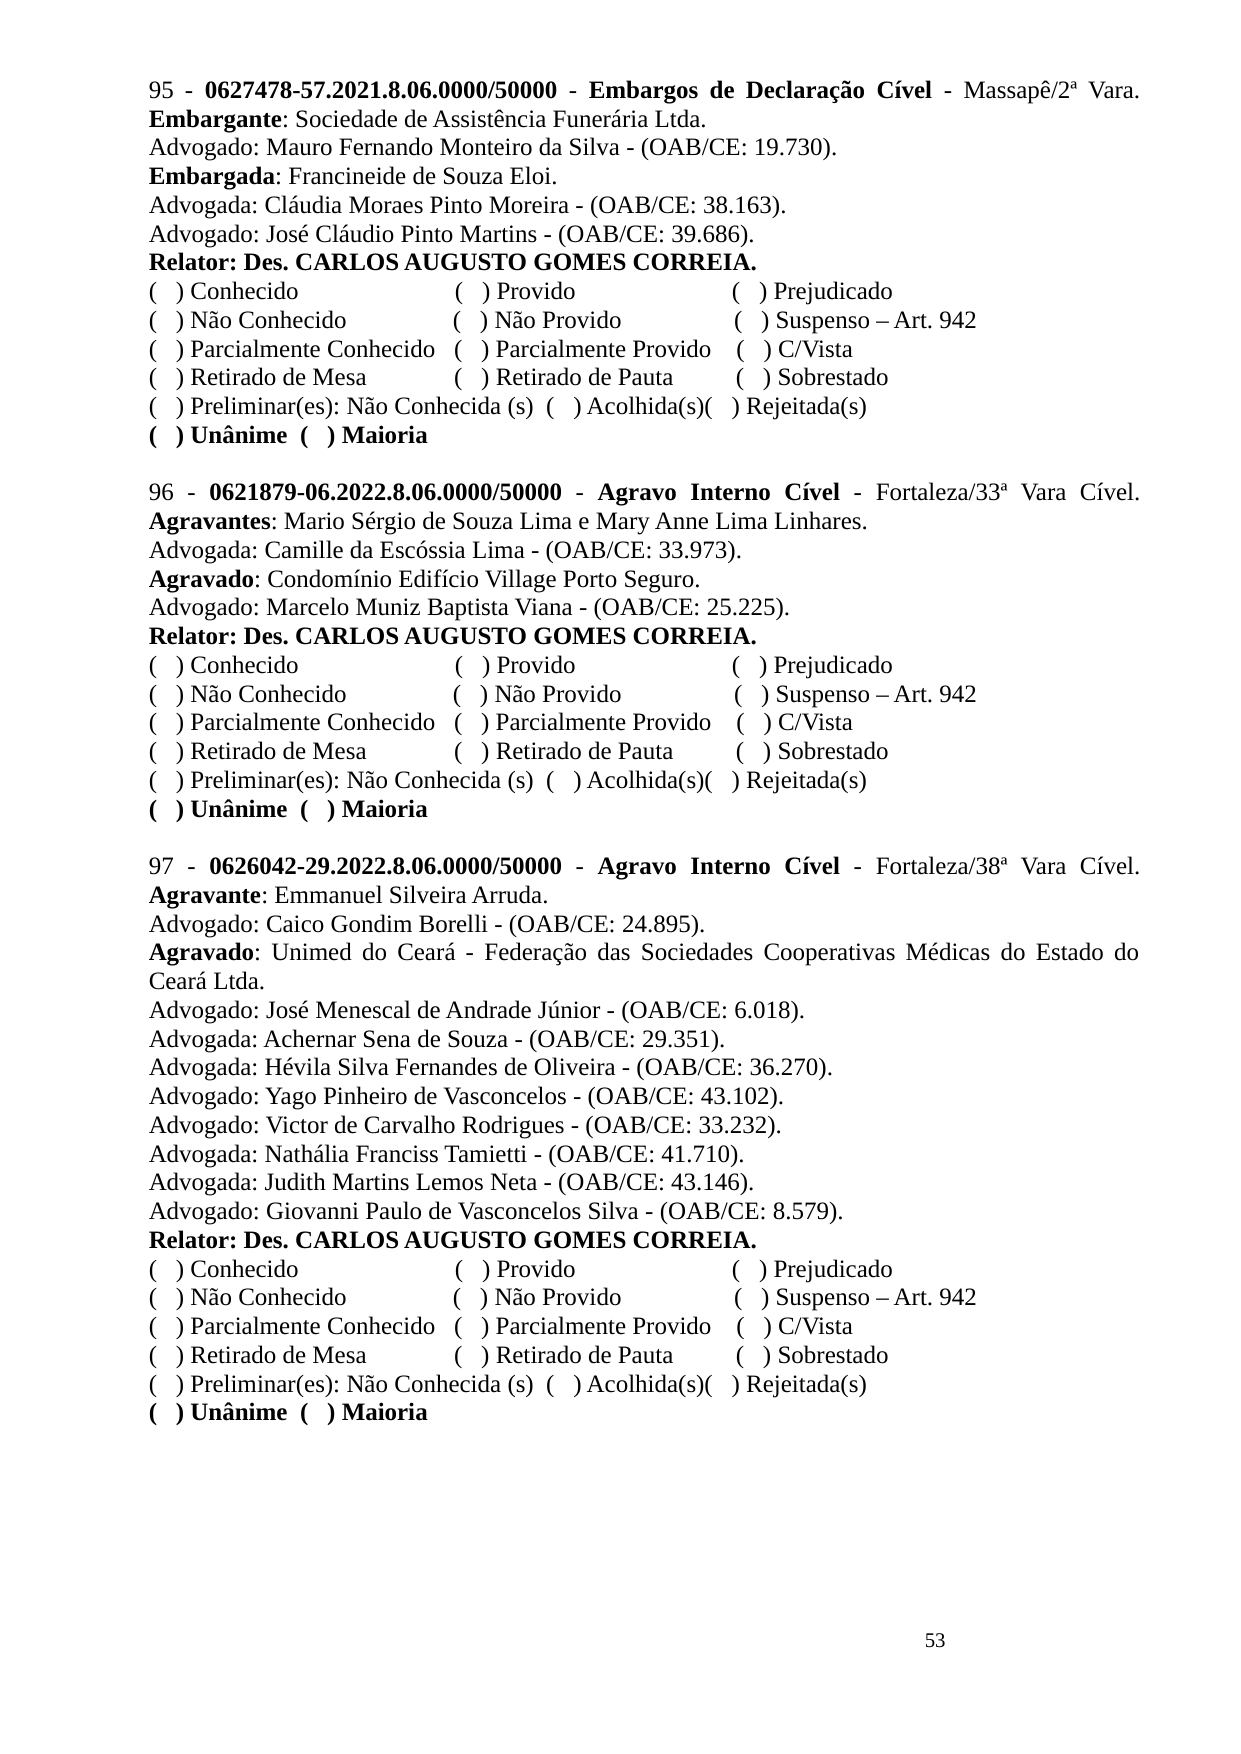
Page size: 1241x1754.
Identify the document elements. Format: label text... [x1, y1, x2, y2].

text Relator: Des. CARLOS AUGUSTO GOMES CORREIA. [148, 621, 1141, 650]
text ( ) Unânime ( ) Maioria [148, 1397, 1158, 1426]
text ( ) Retirado de Mesa ( ) Retirado de Pauta ( ) Sobrestado [148, 362, 1158, 391]
text Advogado: José Cláudio Pinto Martins - (OAB/CE: 39.686). [148, 219, 1141, 247]
text Advogado: Marcelo Muniz Baptista Viana - (OAB/CE: 25.225). [148, 592, 1141, 621]
text ( ) Preliminar(es): Não Conhecida (s) ( ) Acolhida(s)( ) Rejeitada(s) [148, 391, 1158, 420]
text Advogada: Cláudia Moraes Pinto Moreira - (OAB/CE: 38.163). [148, 190, 1141, 219]
text Advogado: Caico Gondim Borelli - (OAB/CE: 24.895). [148, 909, 1141, 937]
text ( ) Preliminar(es): Não Conhecida (s) ( ) Acolhida(s)( ) Rejeitada(s) [148, 765, 1158, 794]
text Embargada: Francineide de Souza Eloi. [148, 161, 1141, 190]
text Advogada: Achernar Sena de Souza - (OAB/CE: 29.351). [148, 1024, 1141, 1052]
text ( ) Não Conhecido ( ) Não Provido ( ) Suspenso – Art. 942 [148, 679, 1158, 707]
text ( ) Não Conhecido ( ) Não Provido ( ) Suspenso – Art. 942 [148, 1282, 1158, 1311]
text Advogada: Judith Martins Lemos Neta - (OAB/CE: 43.146). [148, 1167, 1141, 1196]
text ( ) Parcialmente Conhecido ( ) Parcialmente Provido ( ) C/Vista [148, 334, 1158, 362]
text Advogado: Mauro Fernando Monteiro da Silva - (OAB/CE: 19.730). [148, 132, 1141, 161]
text Relator: Des. CARLOS AUGUSTO GOMES CORREIA. [148, 1225, 1141, 1254]
text ( ) Retirado de Mesa ( ) Retirado de Pauta ( ) Sobrestado [148, 736, 1158, 765]
text ( ) Preliminar(es): Não Conhecida (s) ( ) Acolhida(s)( ) Rejeitada(s) [148, 1369, 1158, 1397]
text Advogado: José Menescal de Andrade Júnior - (OAB/CE: 6.018). [148, 995, 1141, 1024]
text Advogado: Victor de Carvalho Rodrigues - (OAB/CE: 33.232). [148, 1110, 1141, 1139]
text Advogada: Camille da Escóssia Lima - (OAB/CE: 33.973). [148, 535, 1141, 564]
text Advogada: Hévila Silva Fernandes de Oliveira - (OAB/CE: 36.270). [148, 1052, 1141, 1081]
text ( ) Parcialmente Conhecido ( ) Parcialmente Provido ( ) C/Vista [148, 707, 1158, 736]
text Advogado: Yago Pinheiro de Vasconcelos - (OAB/CE: 43.102). [148, 1081, 1141, 1110]
text 95 - 0627478-57.2021.8.06.0000/50000 - Embargos de Declaração Cível - Massapê/2ª Vara. Embargante: Sociedade de Assistência Funerária Ltda. [148, 75, 1141, 132]
text ( ) Conhecido ( ) Provido ( ) Prejudicado [148, 650, 1141, 679]
text Relator: Des. CARLOS AUGUSTO GOMES CORREIA. [148, 247, 1141, 276]
text ( ) Conhecido ( ) Provido ( ) Prejudicado [148, 1254, 1141, 1282]
text 97 - 0626042-29.2022.8.06.0000/50000 - Agravo Interno Cível - Fortaleza/38ª Vara Cível. Agravante: Emmanuel Silveira Arruda. [148, 851, 1141, 909]
text ( ) Unânime ( ) Maioria [148, 420, 1158, 449]
text ( ) Parcialmente Conhecido ( ) Parcialmente Provido ( ) C/Vista [148, 1311, 1158, 1340]
text Advogado: Giovanni Paulo de Vasconcelos Silva - (OAB/CE: 8.579). [148, 1196, 1141, 1225]
text ( ) Não Conhecido ( ) Não Provido ( ) Suspenso – Art. 942 [148, 305, 1158, 334]
text Agravado: Condomínio Edifício Village Porto Seguro. [148, 564, 1141, 592]
text ( ) Retirado de Mesa ( ) Retirado de Pauta ( ) Sobrestado [148, 1340, 1158, 1369]
text 96 - 0621879-06.2022.8.06.0000/50000 - Agravo Interno Cível - Fortaleza/33ª Vara Cível. Agravantes: Mario Sérgio de Souza Lima e Mary Anne Lima Linhares. [148, 477, 1141, 535]
text ( ) Unânime ( ) Maioria [148, 794, 1158, 822]
text ( ) Conhecido ( ) Provido ( ) Prejudicado [148, 276, 1141, 305]
text Advogada: Nathália Franciss Tamietti - (OAB/CE: 41.710). [148, 1139, 1141, 1167]
text Agravado: Unimed do Ceará - Federação das Sociedades Cooperativas Médicas do Estado do Ceará Ltda. [148, 937, 1141, 995]
